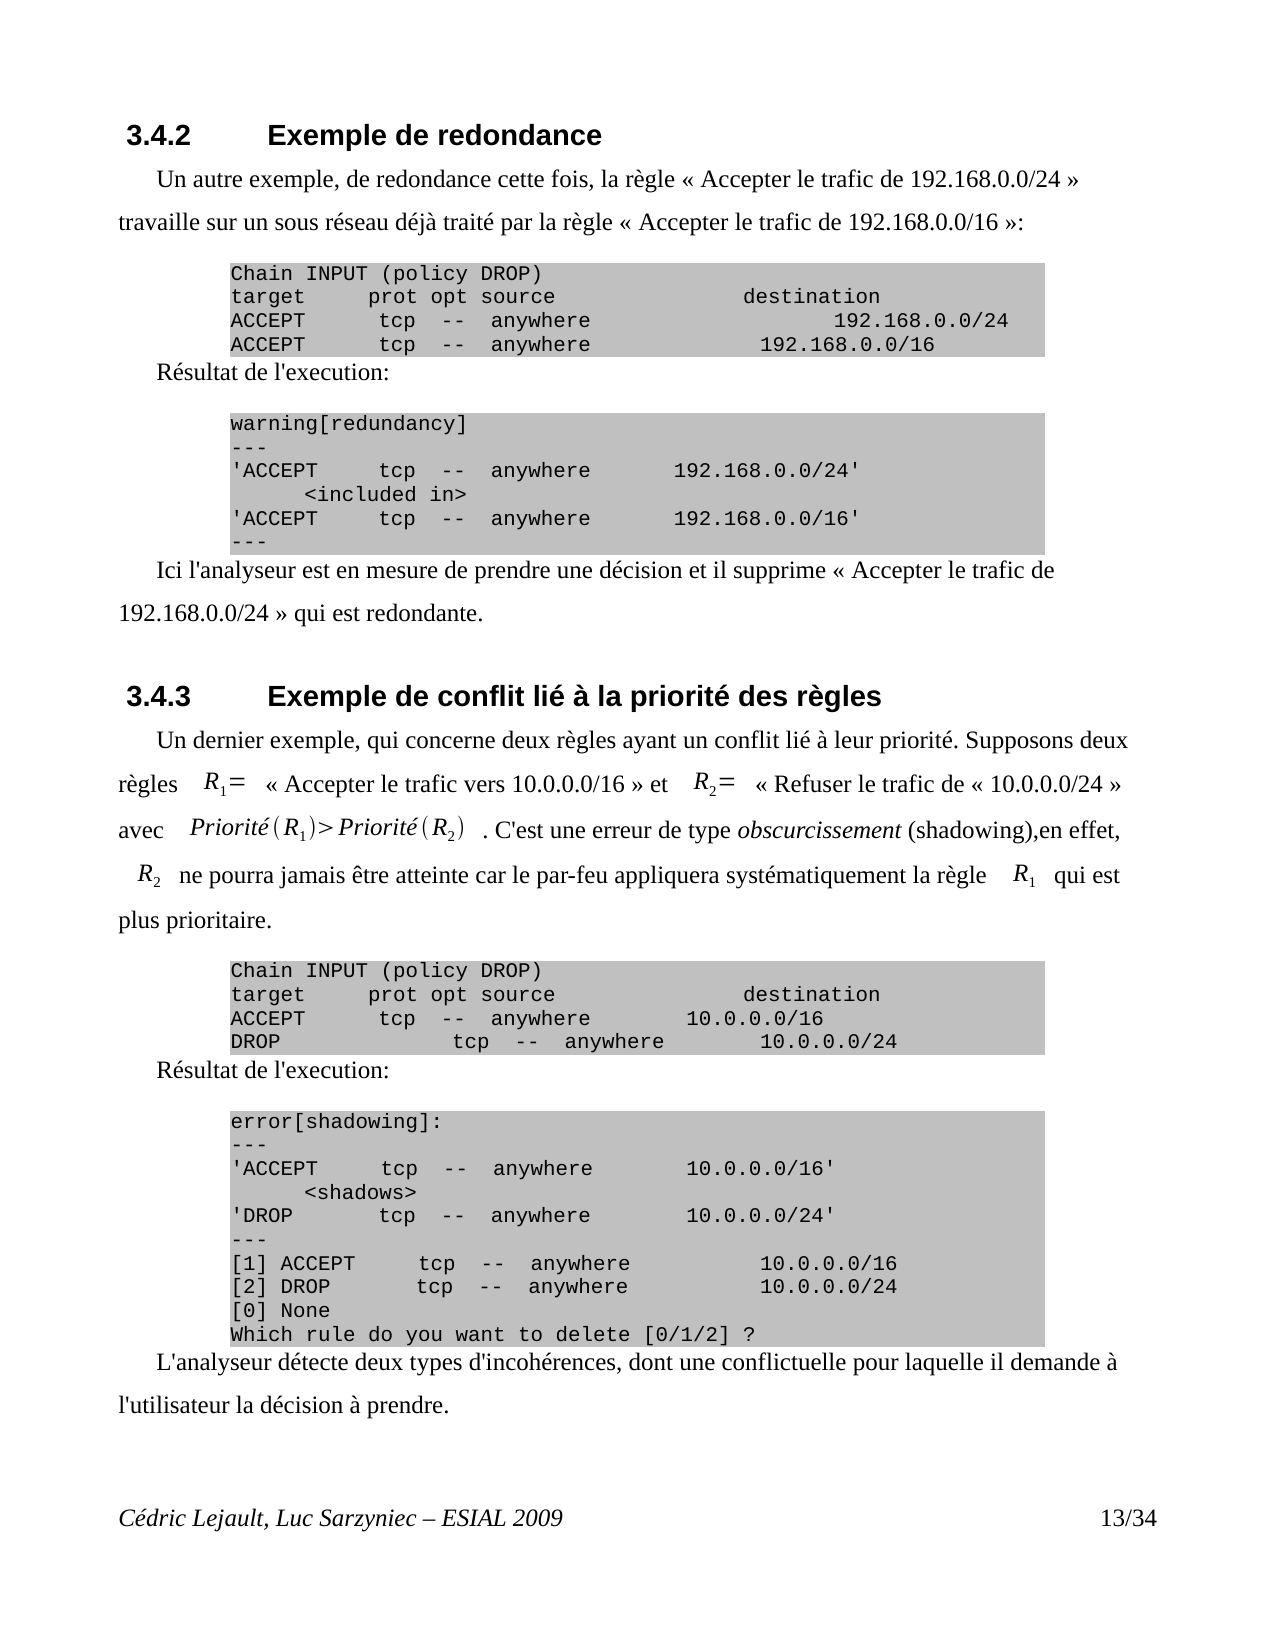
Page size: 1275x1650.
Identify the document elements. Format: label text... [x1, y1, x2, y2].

text [1] ACCEPT tcp -- anywhere 10.0.0.0/16 [230, 1253, 1045, 1276]
text DROP tcp -- anywhere 10.0.0.0/24 [230, 1031, 1045, 1055]
text 'ACCEPT tcp -- anywhere 192.168.0.0/16' [230, 508, 1045, 531]
text --- [230, 437, 1045, 460]
text warning[redundancy] [230, 413, 1045, 437]
text ACCEPT tcp -- anywhere 192.168.0.0/24 [230, 310, 1045, 334]
text Which rule do you want to delete [0/1/2] ? [230, 1323, 1045, 1347]
text error[shadowing]: [230, 1111, 1045, 1134]
text Ici l'analyseur est en mesure de prendre une décision et il supprime « Accepter le trafic de 192.168.0.0/24 » qui est redondante. [118, 555, 1157, 627]
text ACCEPT tcp -- anywhere 10.0.0.0/16 [230, 1008, 1045, 1031]
text --- [230, 531, 1045, 555]
subtitle Exemple de redondance [118, 118, 1157, 152]
text --- [230, 1134, 1045, 1158]
text 'ACCEPT tcp -- anywhere 192.168.0.0/24' [230, 460, 1045, 484]
text [0] None [230, 1300, 1045, 1323]
text L'analyseur détecte deux types d'incohérences, dont une conflictuelle pour laquelle il demande à l'utilisateur la décision à prendre. [118, 1347, 1157, 1419]
text Résultat de l'execution: [118, 1055, 1157, 1084]
text Chain INPUT (policy DROP) [230, 961, 1045, 984]
text [2] DROP tcp -- anywhere 10.0.0.0/24 [230, 1276, 1045, 1300]
text target prot opt source destination [230, 984, 1045, 1008]
text <shadows> [230, 1182, 1045, 1205]
text Résultat de l'execution: [118, 357, 1157, 386]
text 'DROP tcp -- anywhere 10.0.0.0/24' [230, 1205, 1045, 1229]
text <included in> [230, 484, 1045, 508]
text Chain INPUT (policy DROP) [230, 263, 1045, 287]
text --- [230, 1229, 1045, 1253]
text Un autre exemple, de redondance cette fois, la règle « Accepter le trafic de 192.168.0.0/24 » travaille sur un sous réseau déjà traité par la règle « Accepter le trafic de 192.168.0.0/16 »: [118, 164, 1157, 236]
text Un dernier exemple, qui concerne deux règles ayant un conflit lié à leur priorité. Supposons deux règles « Accepter le trafic vers 10.0.0.0/16 » et « Refuser le trafic de « 10.0.0.0/24 » avec . C'est une erreur de type obscurcissement (shadowing),en effet, ne pourra jamais être atteinte car le par-feu appliquera systématiquement la règle qui est plus prioritaire. [118, 725, 1157, 934]
text target prot opt source destination [230, 287, 1045, 310]
text ACCEPT tcp -- anywhere 192.168.0.0/16 [230, 334, 1045, 357]
subtitle Exemple de conflit lié à la priorité des règles [118, 679, 1157, 712]
text 'ACCEPT tcp -- anywhere 10.0.0.0/16' [230, 1158, 1045, 1182]
